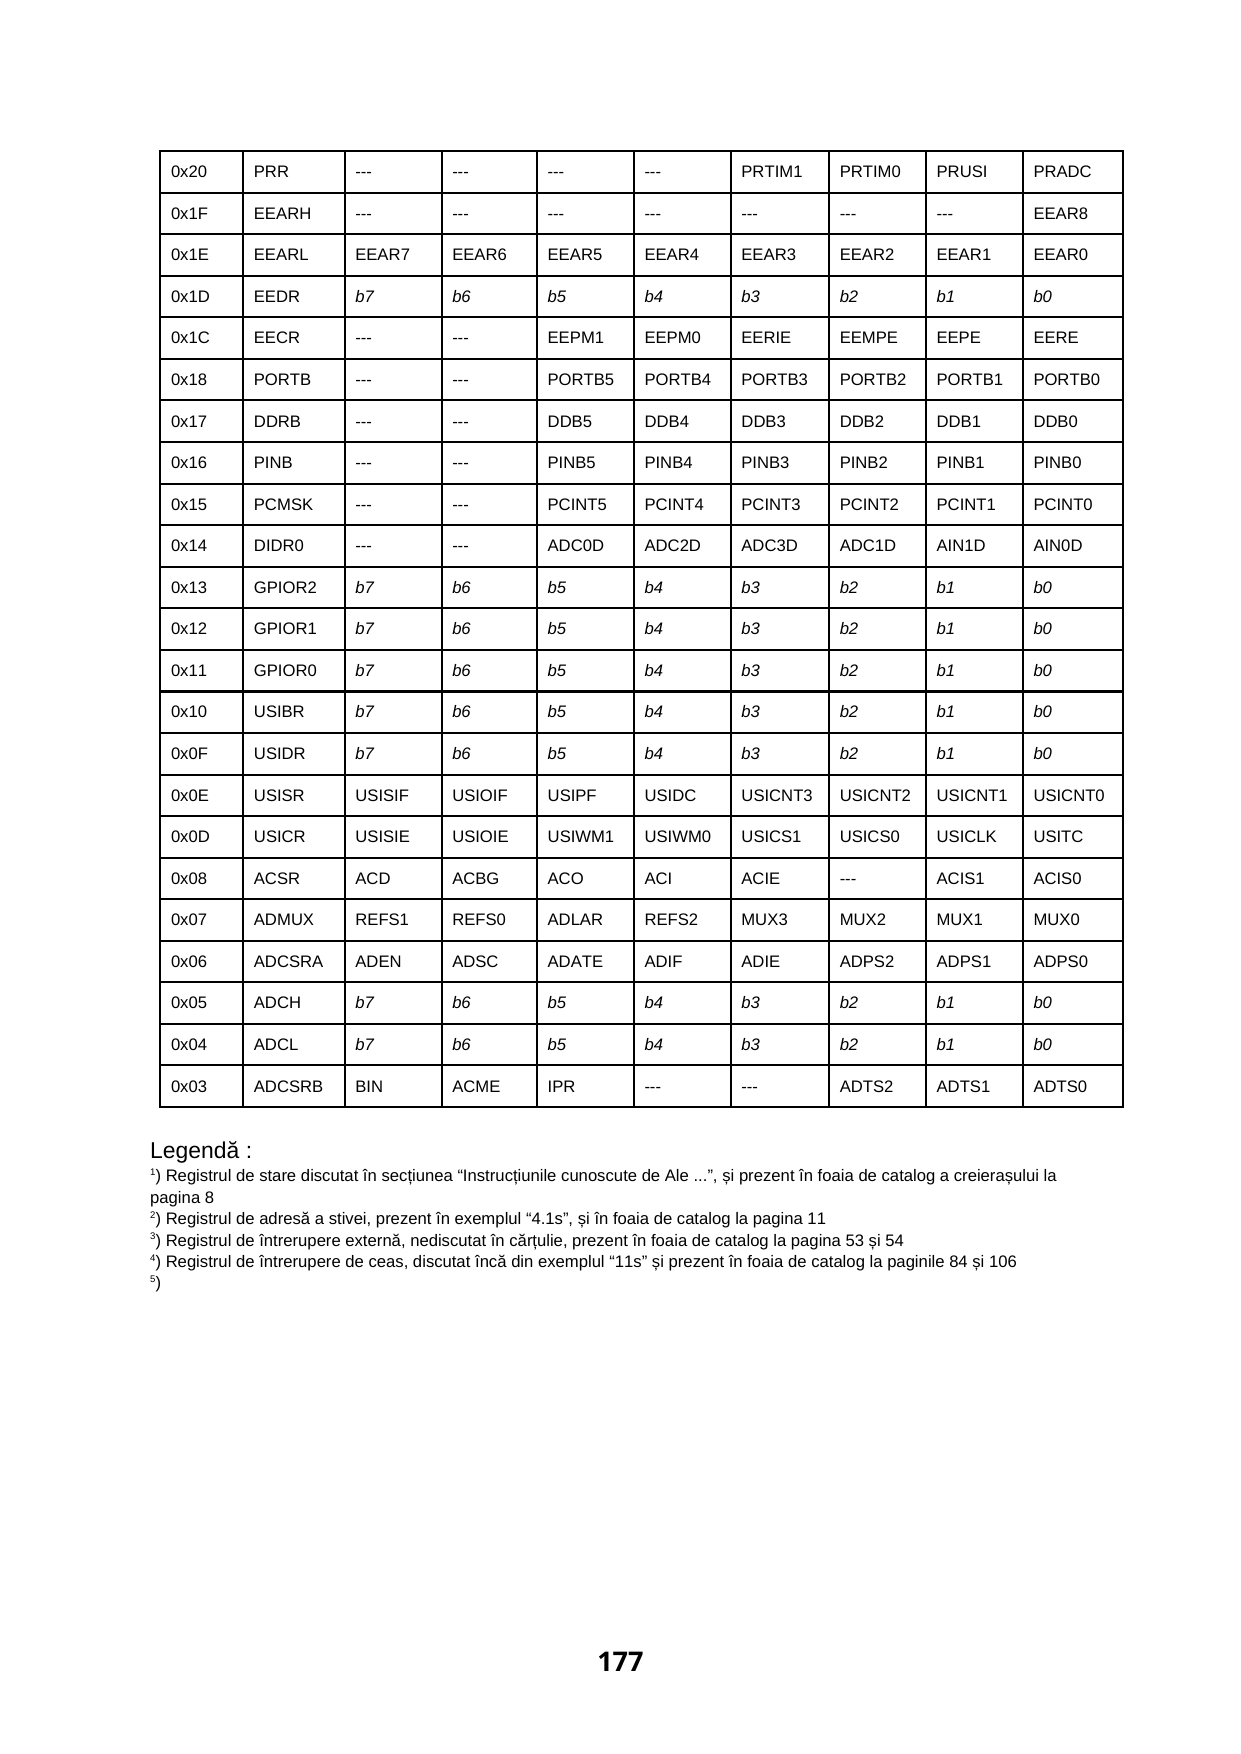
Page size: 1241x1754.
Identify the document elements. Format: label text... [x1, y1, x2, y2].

table_cell --- [443, 485, 536, 524]
table_cell ADPS0 [1024, 942, 1122, 981]
table_cell PORTB4 [635, 360, 730, 399]
table_cell b5 [538, 609, 633, 649]
table_cell DDB0 [1024, 401, 1122, 441]
table_cell 0x03 [161, 1066, 242, 1106]
table_cell ACI [635, 859, 730, 898]
table_cell b5 [538, 693, 633, 732]
table_cell PORTB2 [830, 360, 925, 399]
table_cell PINB5 [538, 443, 633, 482]
table_cell ADLAR [538, 900, 633, 940]
table_cell 0x08 [161, 859, 242, 898]
table_cell EERIE [732, 318, 828, 358]
table_cell GPIOR2 [244, 568, 344, 607]
table_cell REFS0 [443, 900, 536, 940]
table_cell PCINT0 [1024, 485, 1122, 524]
table_cell --- [443, 152, 536, 192]
table_cell USICLK [927, 817, 1022, 857]
table_cell USIBR [244, 693, 344, 732]
table_cell 0x20 [161, 152, 242, 192]
table_cell REFS1 [346, 900, 441, 940]
table_cell MUX2 [830, 900, 925, 940]
table_cell --- [732, 194, 828, 233]
table_cell b1 [927, 277, 1022, 316]
table_cell 0x1E [161, 235, 242, 275]
table_cell ADCSRB [244, 1066, 344, 1106]
table_cell DDB5 [538, 401, 633, 441]
table_cell EEAR4 [635, 235, 730, 275]
table_cell USISIE [346, 817, 441, 857]
table_cell GPIOR0 [244, 651, 344, 690]
table_cell 0x13 [161, 568, 242, 607]
table_cell PORTB0 [1024, 360, 1122, 399]
table_cell --- [346, 194, 441, 233]
table_cell IPR [538, 1066, 633, 1106]
table_cell b6 [443, 1025, 536, 1064]
table_cell b2 [830, 693, 925, 732]
table_cell b2 [830, 568, 925, 607]
table_cell PRUSI [927, 152, 1022, 192]
table_cell --- [346, 485, 441, 524]
table_cell DDB4 [635, 401, 730, 441]
table_cell 0x0F [161, 734, 242, 773]
table_cell EERE [1024, 318, 1122, 358]
table_cell --- [443, 194, 536, 233]
table_cell 0x18 [161, 360, 242, 399]
table_cell EECR [244, 318, 344, 358]
table_cell 0x16 [161, 443, 242, 482]
table_cell PORTB1 [927, 360, 1022, 399]
table_cell ADPS2 [830, 942, 925, 981]
table_cell b4 [635, 651, 730, 690]
table_cell b7 [346, 734, 441, 773]
table_cell b1 [927, 651, 1022, 690]
table_cell --- [443, 401, 536, 441]
table_cell ADC1D [830, 526, 925, 566]
table_cell PINB0 [1024, 443, 1122, 482]
table_cell EEAR5 [538, 235, 633, 275]
table_cell b1 [927, 1025, 1022, 1064]
table_cell PORTB5 [538, 360, 633, 399]
table_cell b0 [1024, 1025, 1122, 1064]
table_cell b3 [732, 277, 828, 316]
table_cell AIN1D [927, 526, 1022, 566]
table_cell b0 [1024, 693, 1122, 732]
table_cell b2 [830, 983, 925, 1023]
table_cell EEAR3 [732, 235, 828, 275]
table_cell b5 [538, 651, 633, 690]
table_cell EEMPE [830, 318, 925, 358]
table_cell b1 [927, 568, 1022, 607]
table_cell ADC2D [635, 526, 730, 566]
table_cell PINB [244, 443, 344, 482]
table_cell b3 [732, 734, 828, 773]
table_cell --- [635, 152, 730, 192]
table_cell b3 [732, 1025, 828, 1064]
table_cell --- [538, 152, 633, 192]
table_cell ACME [443, 1066, 536, 1106]
table_cell PCINT4 [635, 485, 730, 524]
table_cell ADTS1 [927, 1066, 1022, 1106]
table_cell b4 [635, 568, 730, 607]
table_cell --- [443, 526, 536, 566]
table_cell --- [346, 318, 441, 358]
table_cell --- [538, 194, 633, 233]
table_cell ADIF [635, 942, 730, 981]
table_cell ADCH [244, 983, 344, 1023]
table_cell b6 [443, 734, 536, 773]
table_cell ADSC [443, 942, 536, 981]
table_cell b3 [732, 609, 828, 649]
table_cell b5 [538, 734, 633, 773]
table_cell DIDR0 [244, 526, 344, 566]
table_cell PRTIM1 [732, 152, 828, 192]
text 5) [150, 1273, 1091, 1292]
table_cell EEARH [244, 194, 344, 233]
text 2) Registrul de adresă a stivei, prezent în exemplul “4.1s”, și în foaia de catalog la pagina 11 [150, 1209, 1091, 1228]
table_cell b6 [443, 983, 536, 1023]
table_cell USICS1 [732, 817, 828, 857]
table_cell ADPS1 [927, 942, 1022, 981]
table_cell --- [443, 318, 536, 358]
table_cell 0x15 [161, 485, 242, 524]
table_cell 0x07 [161, 900, 242, 940]
table_cell b7 [346, 277, 441, 316]
table_cell b3 [732, 693, 828, 732]
table_cell PORTB3 [732, 360, 828, 399]
table_cell EEPM0 [635, 318, 730, 358]
table_cell 0x1D [161, 277, 242, 316]
table_cell --- [346, 443, 441, 482]
table_cell 0x0E [161, 776, 242, 815]
table_cell PCINT3 [732, 485, 828, 524]
table_cell EEAR2 [830, 235, 925, 275]
table_cell USICNT2 [830, 776, 925, 815]
table_cell PRADC [1024, 152, 1122, 192]
table_cell DDB2 [830, 401, 925, 441]
table_cell USIOIE [443, 817, 536, 857]
table_cell b0 [1024, 277, 1122, 316]
table_cell USISIF [346, 776, 441, 815]
table_cell b6 [443, 693, 536, 732]
table_cell --- [635, 194, 730, 233]
table_cell PCINT5 [538, 485, 633, 524]
table_cell b2 [830, 277, 925, 316]
table_cell USIWM1 [538, 817, 633, 857]
table_cell --- [346, 526, 441, 566]
table_cell b5 [538, 983, 633, 1023]
table_cell PINB2 [830, 443, 925, 482]
table_cell b6 [443, 651, 536, 690]
table_cell EEAR1 [927, 235, 1022, 275]
table_cell b4 [635, 693, 730, 732]
table_cell --- [830, 194, 925, 233]
table_cell b1 [927, 693, 1022, 732]
table_cell ACIS0 [1024, 859, 1122, 898]
table_cell USICNT1 [927, 776, 1022, 815]
table_cell b7 [346, 983, 441, 1023]
table_cell MUX3 [732, 900, 828, 940]
table_cell --- [635, 1066, 730, 1106]
table_cell ADIE [732, 942, 828, 981]
table_cell EEAR0 [1024, 235, 1122, 275]
table_cell b4 [635, 609, 730, 649]
table_cell b0 [1024, 651, 1122, 690]
table_cell ACIE [732, 859, 828, 898]
table_cell b2 [830, 651, 925, 690]
table_cell 0x1F [161, 194, 242, 233]
table_cell USIDR [244, 734, 344, 773]
table_cell ACSR [244, 859, 344, 898]
table_cell 0x11 [161, 651, 242, 690]
table_cell USIWM0 [635, 817, 730, 857]
text 1) Registrul de stare discutat în secțiunea “Instrucțiunile cunoscute de Ale ...”, și prezent în foaia de catalog a creierașului la pagina 8 [150, 1167, 1091, 1207]
table_cell b2 [830, 1025, 925, 1064]
table_cell b6 [443, 277, 536, 316]
table_cell b4 [635, 277, 730, 316]
table_cell b0 [1024, 983, 1122, 1023]
table_cell EEPM1 [538, 318, 633, 358]
table_cell --- [443, 443, 536, 482]
table_cell USIDC [635, 776, 730, 815]
table_cell USIPF [538, 776, 633, 815]
table_cell b1 [927, 609, 1022, 649]
table_cell DDB3 [732, 401, 828, 441]
table_cell b2 [830, 609, 925, 649]
table_cell ADC0D [538, 526, 633, 566]
table_cell EEAR6 [443, 235, 536, 275]
table_cell b4 [635, 1025, 730, 1064]
table_cell PRR [244, 152, 344, 192]
table_cell b3 [732, 651, 828, 690]
table_cell EEARL [244, 235, 344, 275]
table_cell b2 [830, 734, 925, 773]
table_cell USITC [1024, 817, 1122, 857]
table_cell 0x14 [161, 526, 242, 566]
table_cell --- [346, 360, 441, 399]
table_cell MUX0 [1024, 900, 1122, 940]
table_cell b7 [346, 609, 441, 649]
table_cell b7 [346, 1025, 441, 1064]
text 3) Registrul de întrerupere externă, nediscutat în cărțulie, prezent în foaia de catalog la pagina 53 și 54 [150, 1231, 1091, 1249]
table_cell b1 [927, 983, 1022, 1023]
table_cell DDB1 [927, 401, 1022, 441]
table_cell 0x0D [161, 817, 242, 857]
table_cell PRTIM0 [830, 152, 925, 192]
table_cell PCMSK [244, 485, 344, 524]
table_cell b0 [1024, 609, 1122, 649]
table_cell AIN0D [1024, 526, 1122, 566]
table_cell USIOIF [443, 776, 536, 815]
table_cell PCINT1 [927, 485, 1022, 524]
table_cell --- [346, 152, 441, 192]
table_cell --- [927, 194, 1022, 233]
table_cell ADTS2 [830, 1066, 925, 1106]
table_cell 0x10 [161, 693, 242, 732]
table_cell PORTB [244, 360, 344, 399]
table_cell PINB3 [732, 443, 828, 482]
table_cell ACD [346, 859, 441, 898]
table_cell DDRB [244, 401, 344, 441]
table_cell EEPE [927, 318, 1022, 358]
table_cell b4 [635, 734, 730, 773]
table_cell PCINT2 [830, 485, 925, 524]
table_cell b3 [732, 568, 828, 607]
table_cell BIN [346, 1066, 441, 1106]
table_cell b5 [538, 568, 633, 607]
table_cell ADC3D [732, 526, 828, 566]
table_cell b5 [538, 1025, 633, 1064]
table_cell 0x17 [161, 401, 242, 441]
table_cell USISR [244, 776, 344, 815]
text 4) Registrul de întrerupere de ceas, discutat încă din exemplul “11s” și prezent în foaia de catalog la paginile 84 și 106 [150, 1252, 1091, 1271]
text Legendă : [150, 1137, 1091, 1163]
table_cell ADATE [538, 942, 633, 981]
table_cell 0x1C [161, 318, 242, 358]
table_cell USICR [244, 817, 344, 857]
table_cell b3 [732, 983, 828, 1023]
table_cell b4 [635, 983, 730, 1023]
table_cell GPIOR1 [244, 609, 344, 649]
table_cell ADCSRA [244, 942, 344, 981]
table_cell EEDR [244, 277, 344, 316]
table_cell PINB4 [635, 443, 730, 482]
table_cell USICNT0 [1024, 776, 1122, 815]
table_cell b7 [346, 693, 441, 732]
table_cell REFS2 [635, 900, 730, 940]
table_cell 0x06 [161, 942, 242, 981]
table_cell MUX1 [927, 900, 1022, 940]
table_cell EEAR8 [1024, 194, 1122, 233]
table_cell b1 [927, 734, 1022, 773]
table_cell EEAR7 [346, 235, 441, 275]
table_cell --- [443, 360, 536, 399]
table_cell b0 [1024, 568, 1122, 607]
table_cell USICS0 [830, 817, 925, 857]
table_cell ACBG [443, 859, 536, 898]
table_cell ADCL [244, 1025, 344, 1064]
table_cell ACIS1 [927, 859, 1022, 898]
table_cell ACO [538, 859, 633, 898]
table_cell 0x12 [161, 609, 242, 649]
table_cell 0x05 [161, 983, 242, 1023]
table_cell ADMUX [244, 900, 344, 940]
table_cell USICNT3 [732, 776, 828, 815]
table_cell --- [346, 401, 441, 441]
table_cell b6 [443, 609, 536, 649]
table_cell 0x04 [161, 1025, 242, 1064]
table_cell b0 [1024, 734, 1122, 773]
table_cell ADTS0 [1024, 1066, 1122, 1106]
table_cell b7 [346, 651, 441, 690]
table_cell b5 [538, 277, 633, 316]
table_cell --- [732, 1066, 828, 1106]
table_cell --- [830, 859, 925, 898]
table_cell b6 [443, 568, 536, 607]
table_cell b7 [346, 568, 441, 607]
table_cell ADEN [346, 942, 441, 981]
table_cell PINB1 [927, 443, 1022, 482]
